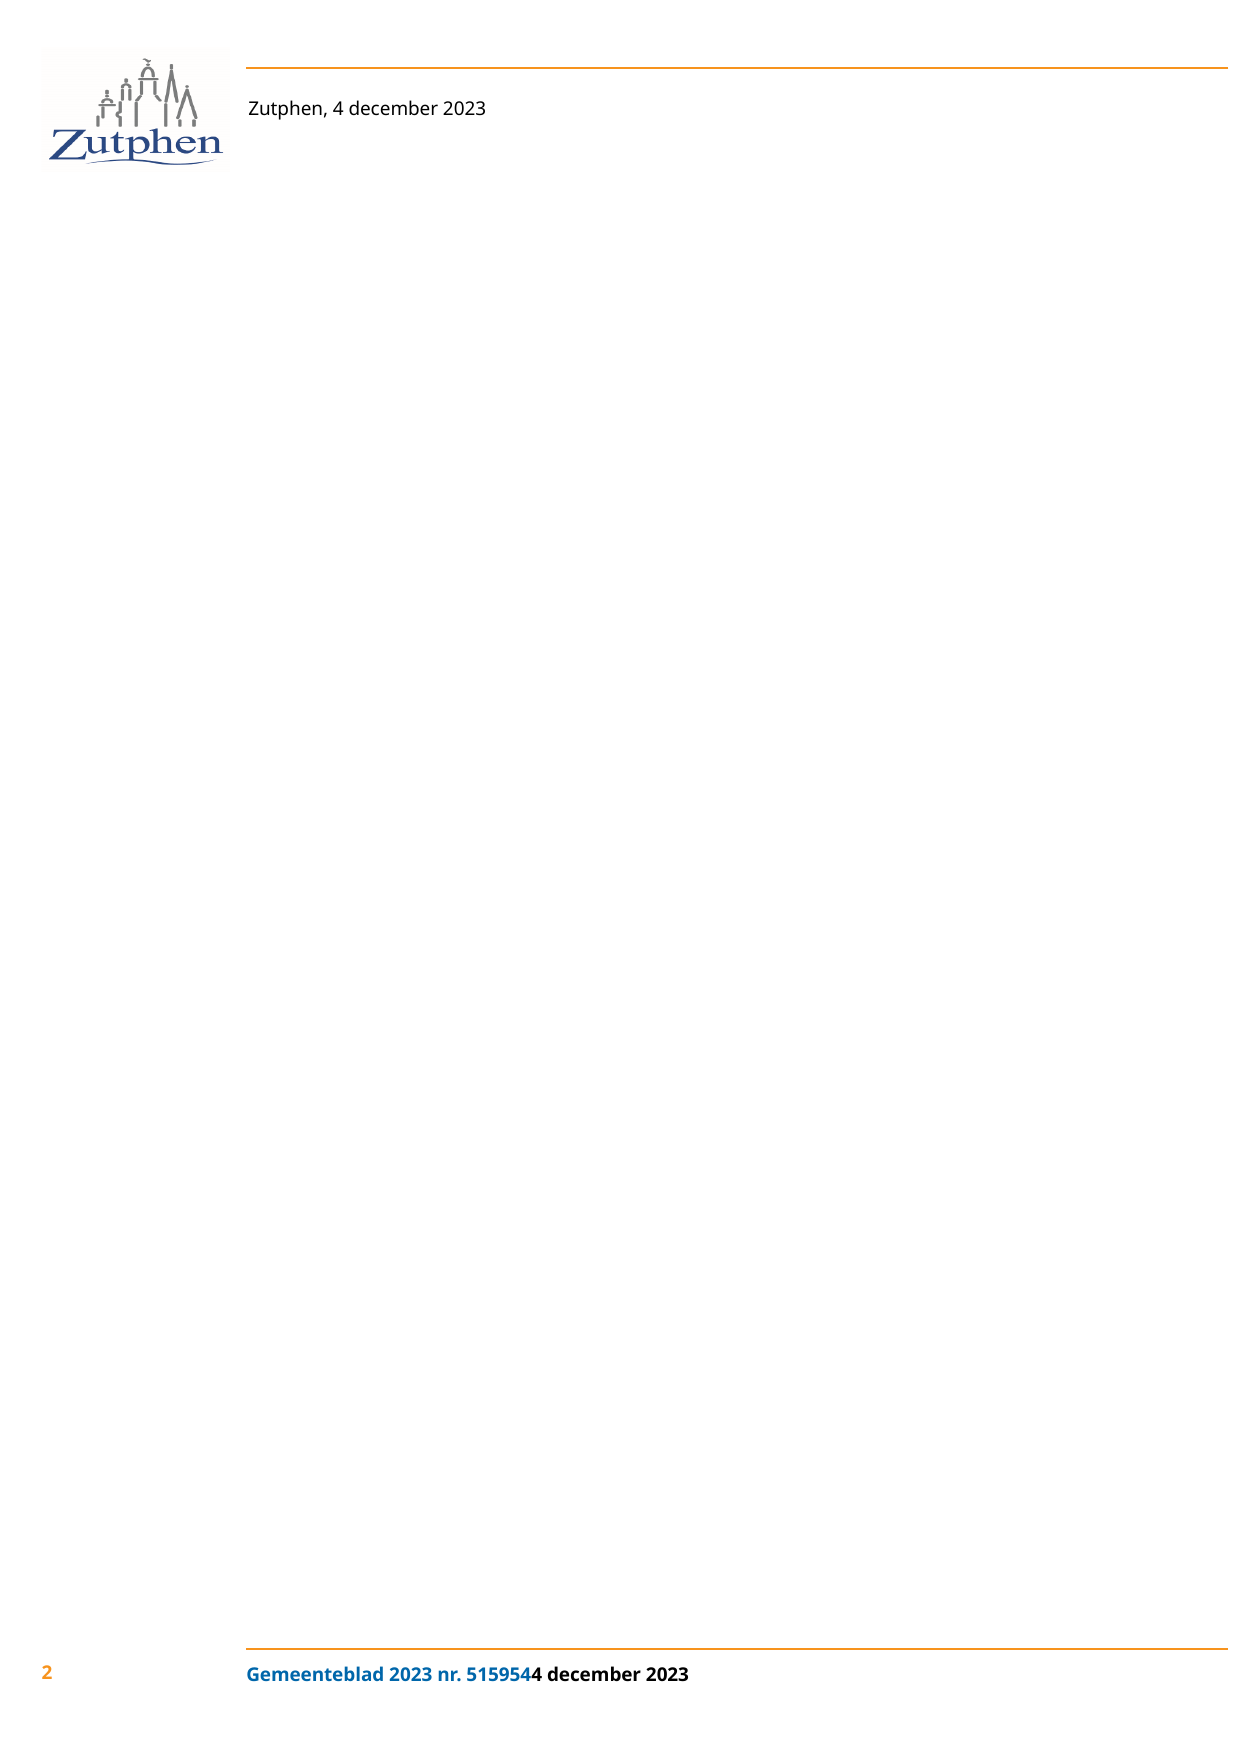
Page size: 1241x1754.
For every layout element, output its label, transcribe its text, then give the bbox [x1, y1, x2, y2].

picture [41, 47, 231, 172]
text Zutphen, 4 december 2023 [248, 95, 1152, 121]
